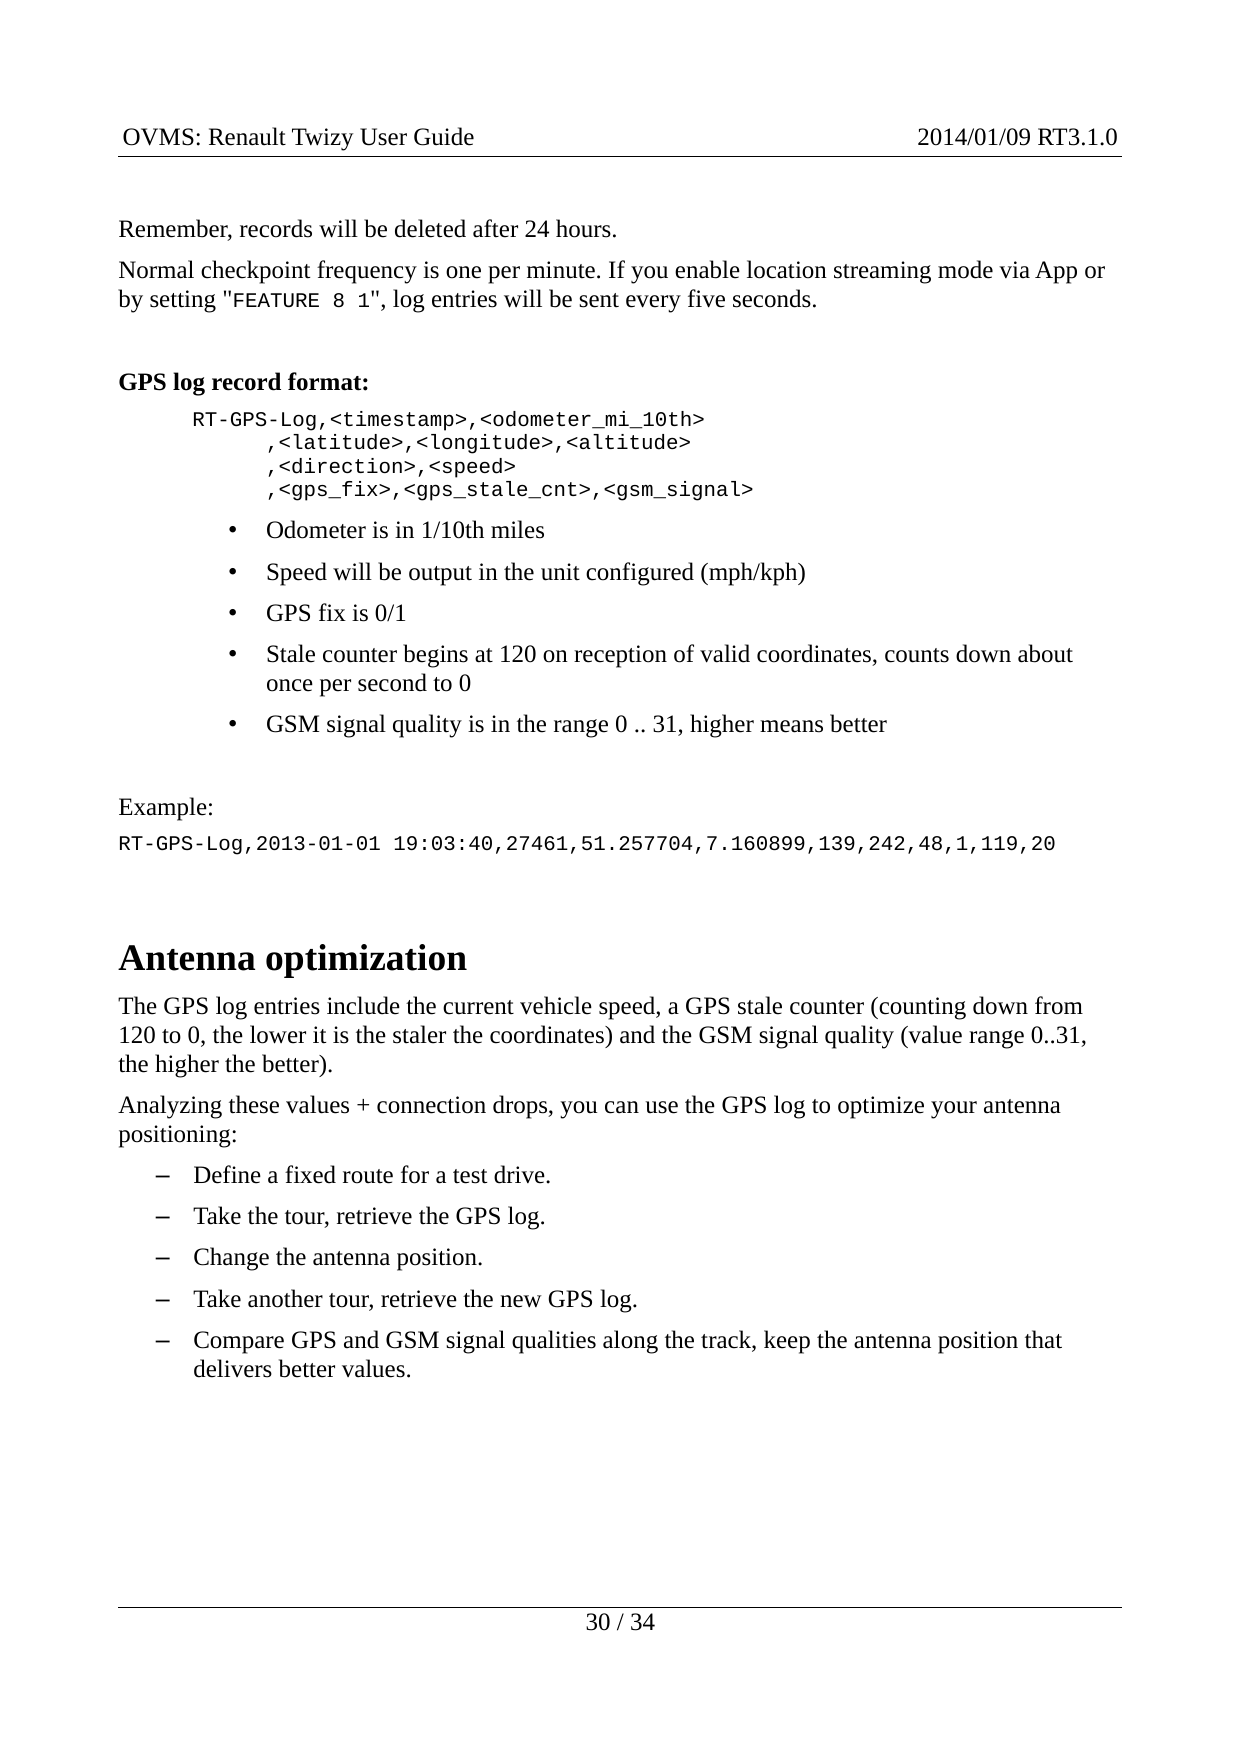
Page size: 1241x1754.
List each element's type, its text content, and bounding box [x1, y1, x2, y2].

list Compare GPS and GSM signal qualities along the track, keep the antenna position that delivers better values. [156, 1325, 1122, 1382]
list Define a fixed route for a test drive. [156, 1160, 1122, 1189]
list Odometer is in 1/10th miles [228, 516, 1122, 544]
text The GPS log entries include the current vehicle speed, a GPS stale counter (counting down from 120 to 0, the lower it is the staler the coordinates) and the GSM signal quality (value range 0..31, the higher the better). [118, 991, 1122, 1077]
text Example: [118, 792, 1122, 821]
text RT-GPS-Log,<timestamp>,<odometer_mi_10th> ,<latitude>,<longitude>,<altitude> ,<direction>,<speed> ,<gps_fix>,<gps_stale_cnt>,<gsm_signal> [192, 408, 1122, 503]
text GPS log record format: [118, 367, 1122, 396]
list Change the antenna position. [156, 1242, 1122, 1271]
list Stale counter begins at 120 on reception of valid coordinates, counts down about once per second to 0 [228, 639, 1122, 697]
list GPS fix is 0/1 [228, 598, 1122, 627]
text Analyzing these values + connection drops, you can use the GPS log to optimize your antenna positioning: [118, 1090, 1122, 1147]
text Normal checkpoint frequency is one per minute. If you enable location streaming mode via App or by setting "FEATURE 8 1", log entries will be sent every five seconds. [118, 255, 1122, 313]
text RT-GPS-Log,2013-01-01 19:03:40,27461,51.257704,7.160899,139,242,48,1,119,20 [118, 833, 1122, 857]
text Remember, records will be deleted after 24 hours. [118, 214, 1122, 243]
subtitle Antenna optimization [118, 936, 1122, 979]
list Take another tour, retrieve the new GPS log. [156, 1284, 1122, 1312]
list Take the tour, retrieve the GPS log. [156, 1201, 1122, 1230]
list Speed will be output in the unit configured (mph/kph) [228, 557, 1122, 586]
list GSM signal quality is in the range 0 .. 31, higher means better [228, 709, 1122, 738]
